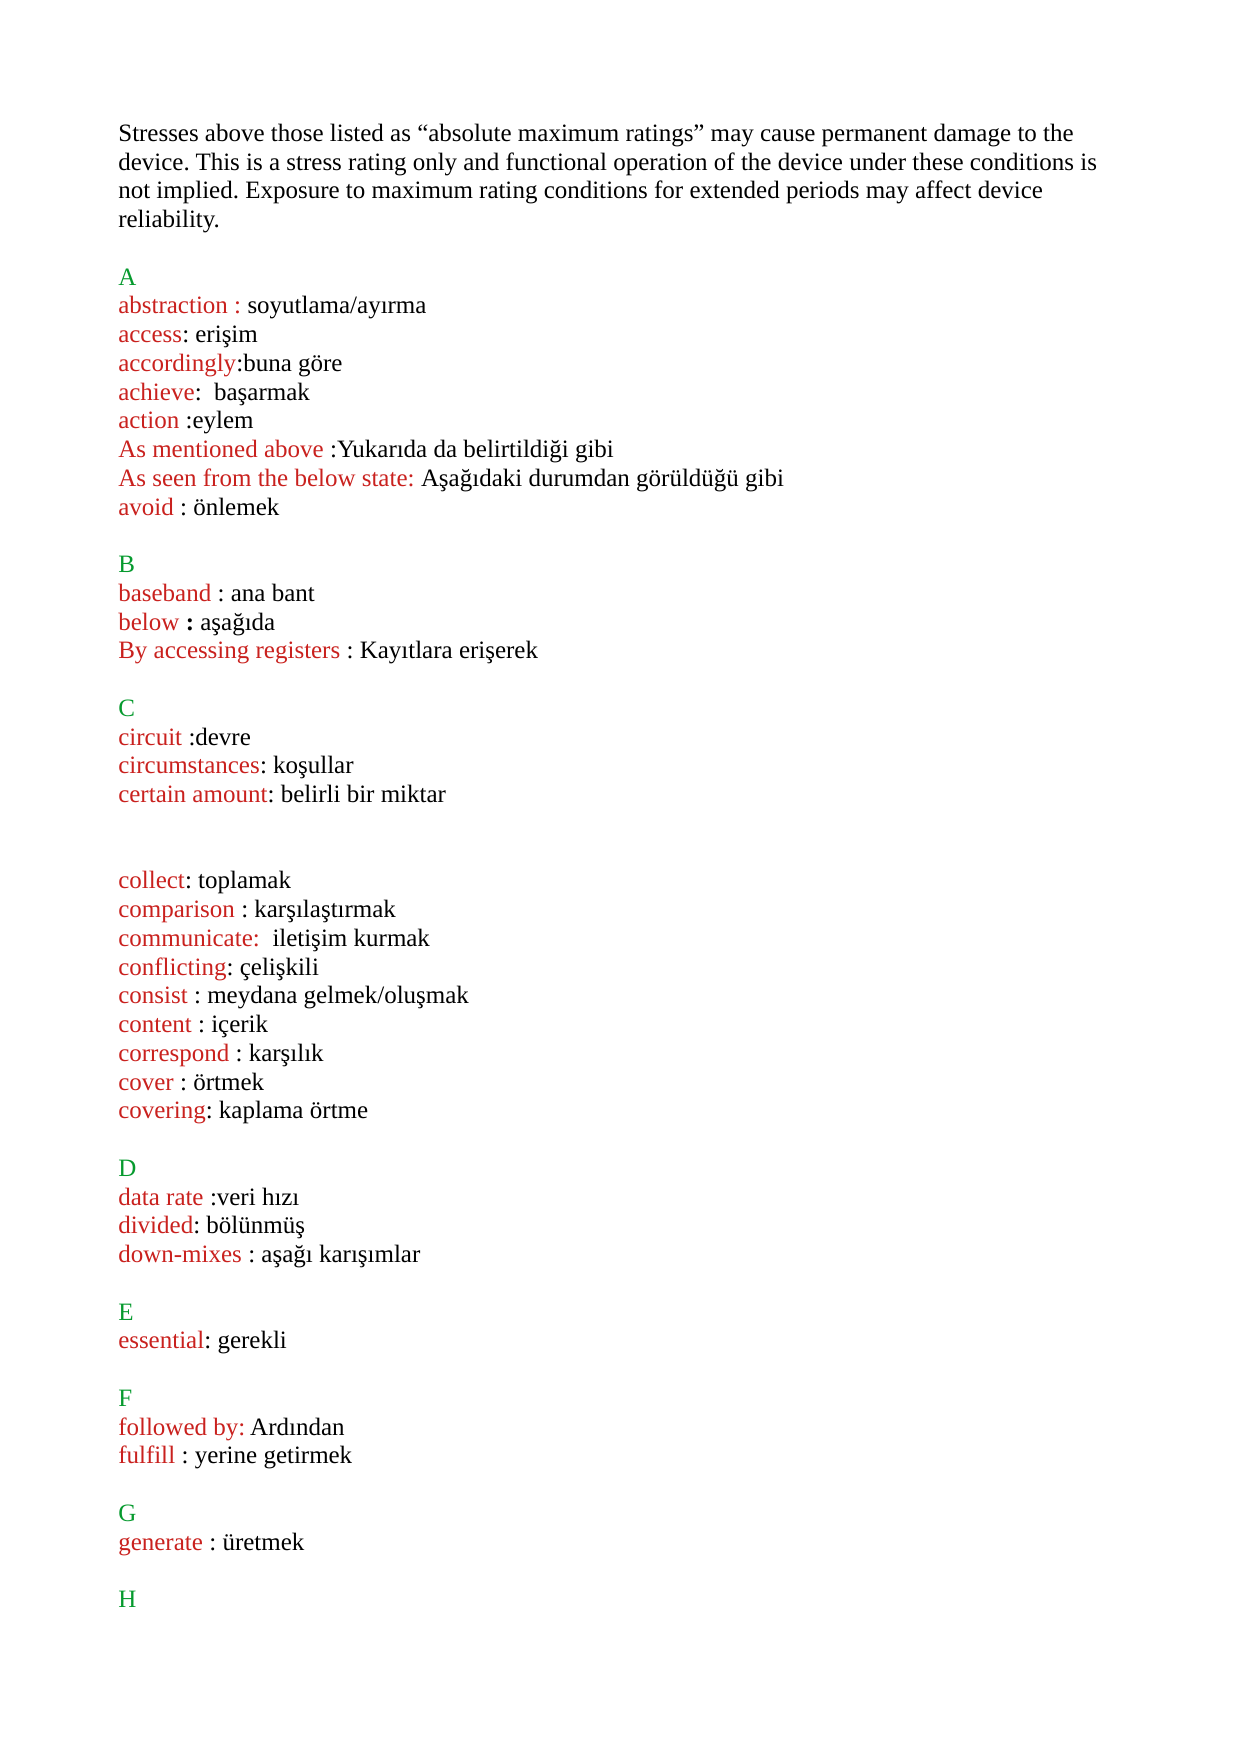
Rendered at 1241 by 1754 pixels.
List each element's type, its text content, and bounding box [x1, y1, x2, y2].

text followed by: Ardından [118, 1412, 1122, 1441]
text C [118, 693, 1122, 722]
text cover : örtmek [118, 1067, 1122, 1096]
text correspond : karşılık [118, 1038, 1122, 1067]
text access: erişim [118, 319, 1122, 348]
text fulfill : yerine getirmek [118, 1441, 1122, 1469]
text baseband : ana bant [118, 578, 1122, 607]
text As mentioned above :Yukarıda da belirtildiği gibi [118, 434, 1122, 463]
text avoid : önlemek [118, 492, 1122, 521]
text consist : meydana gelmek/oluşmak [118, 981, 1122, 1009]
text certain amount: belirli bir miktar [118, 779, 1122, 808]
text G [118, 1498, 1122, 1527]
text As seen from the below state: Aşağıdaki durumdan görüldüğü gibi [118, 463, 1122, 492]
text By accessing registers : Kayıtlara erişerek [118, 636, 1122, 664]
text B [118, 549, 1122, 578]
text H [118, 1584, 1122, 1613]
text generate : üretmek [118, 1527, 1122, 1556]
text Stresses above those listed as “absolute maximum ratings” may cause permanent damage to the device. This is a stress rating only and functional operation of the device under these conditions is not implied. Exposure to maximum rating conditions for extended periods may affect device reliability. [118, 118, 1122, 233]
text E [118, 1297, 1122, 1326]
text accordingly:buna göre [118, 348, 1122, 377]
text F [118, 1383, 1122, 1412]
text action :eylem [118, 406, 1122, 434]
text A [118, 262, 1122, 291]
text achieve: başarmak [118, 377, 1122, 406]
text data rate :veri hızı [118, 1182, 1122, 1211]
text below : aşağıda [118, 607, 1122, 636]
text abstraction : soyutlama/ayırma [118, 291, 1122, 319]
text D [118, 1153, 1122, 1182]
text essential: gerekli [118, 1326, 1122, 1354]
text communicate: iletişim kurmak [118, 923, 1122, 952]
text comparison : karşılaştırmak [118, 894, 1122, 923]
text collect: toplamak [118, 866, 1122, 894]
text covering: kaplama örtme [118, 1096, 1122, 1124]
text down-mixes : aşağı karışımlar [118, 1239, 1122, 1268]
text circumstances: koşullar [118, 751, 1122, 779]
text divided: bölünmüş [118, 1211, 1122, 1239]
text content : içerik [118, 1009, 1122, 1038]
text circuit :devre [118, 722, 1122, 751]
text conflicting: çelişkili [118, 952, 1122, 981]
